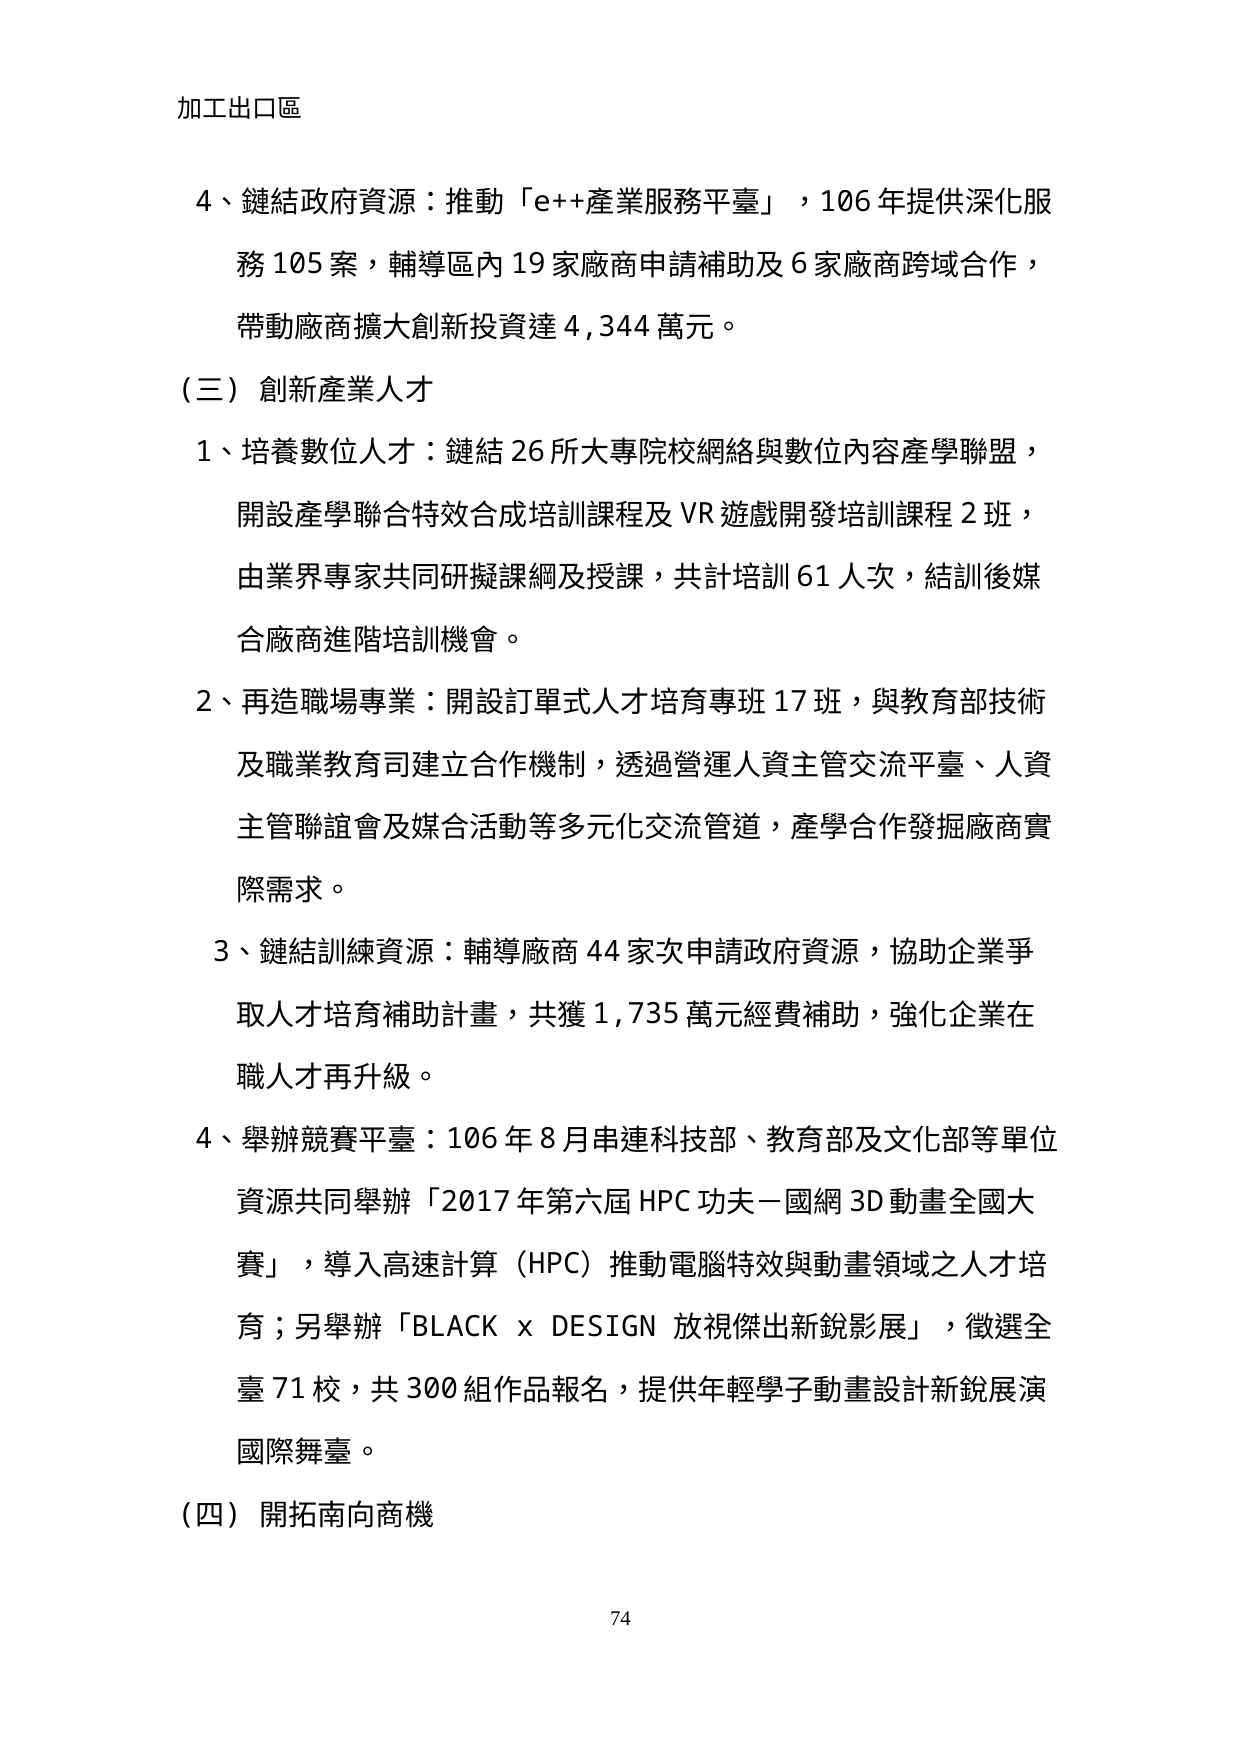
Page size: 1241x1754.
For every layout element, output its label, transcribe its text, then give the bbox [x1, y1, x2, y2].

text 3、鏈結訓練資源：輔導廠商44家次申請政府資源，協助企業爭取人才培育補助計畫，共獲1,735萬元經費補助，強化企業在職人才再升級。 [177, 908, 1063, 1096]
text (四) 開拓南向商機 [177, 1471, 1063, 1533]
text 1、培養數位人才：鏈結26所大專院校網絡與數位內容產學聯盟，開設產學聯合特效合成培訓課程及VR遊戲開發培訓課程2班，由業界專家共同研擬課綱及授課，共計培訓61人次，結訓後媒合廠商進階培訓機會。 [177, 408, 1063, 658]
text 4、鏈結政府資源：推動「e++產業服務平臺」，106年提供深化服務105案，輔導區內19家廠商申請補助及6家廠商跨域合作，帶動廠商擴大創新投資達4,344萬元。 [177, 158, 1063, 346]
text 4、舉辦競賽平臺：106年8月串連科技部、教育部及文化部等單位資源共同舉辦「2017年第六屆HPC功夫－國網3D動畫全國大賽」，導入高速計算（HPC）推動電腦特效與動畫領域之人才培育；另舉辦「BLACK x DESIGN 放視傑出新銳影展」，徵選全臺71校，共300組作品報名，提供年輕學子動畫設計新銳展演國際舞臺。 [177, 1096, 1063, 1471]
text 2、再造職場專業：開設訂單式人才培育專班17班，與教育部技術及職業教育司建立合作機制，透過營運人資主管交流平臺、人資主管聯誼會及媒合活動等多元化交流管道，產學合作發掘廠商實際需求。 [177, 658, 1063, 908]
text (三) 創新產業人才 [177, 346, 1063, 408]
